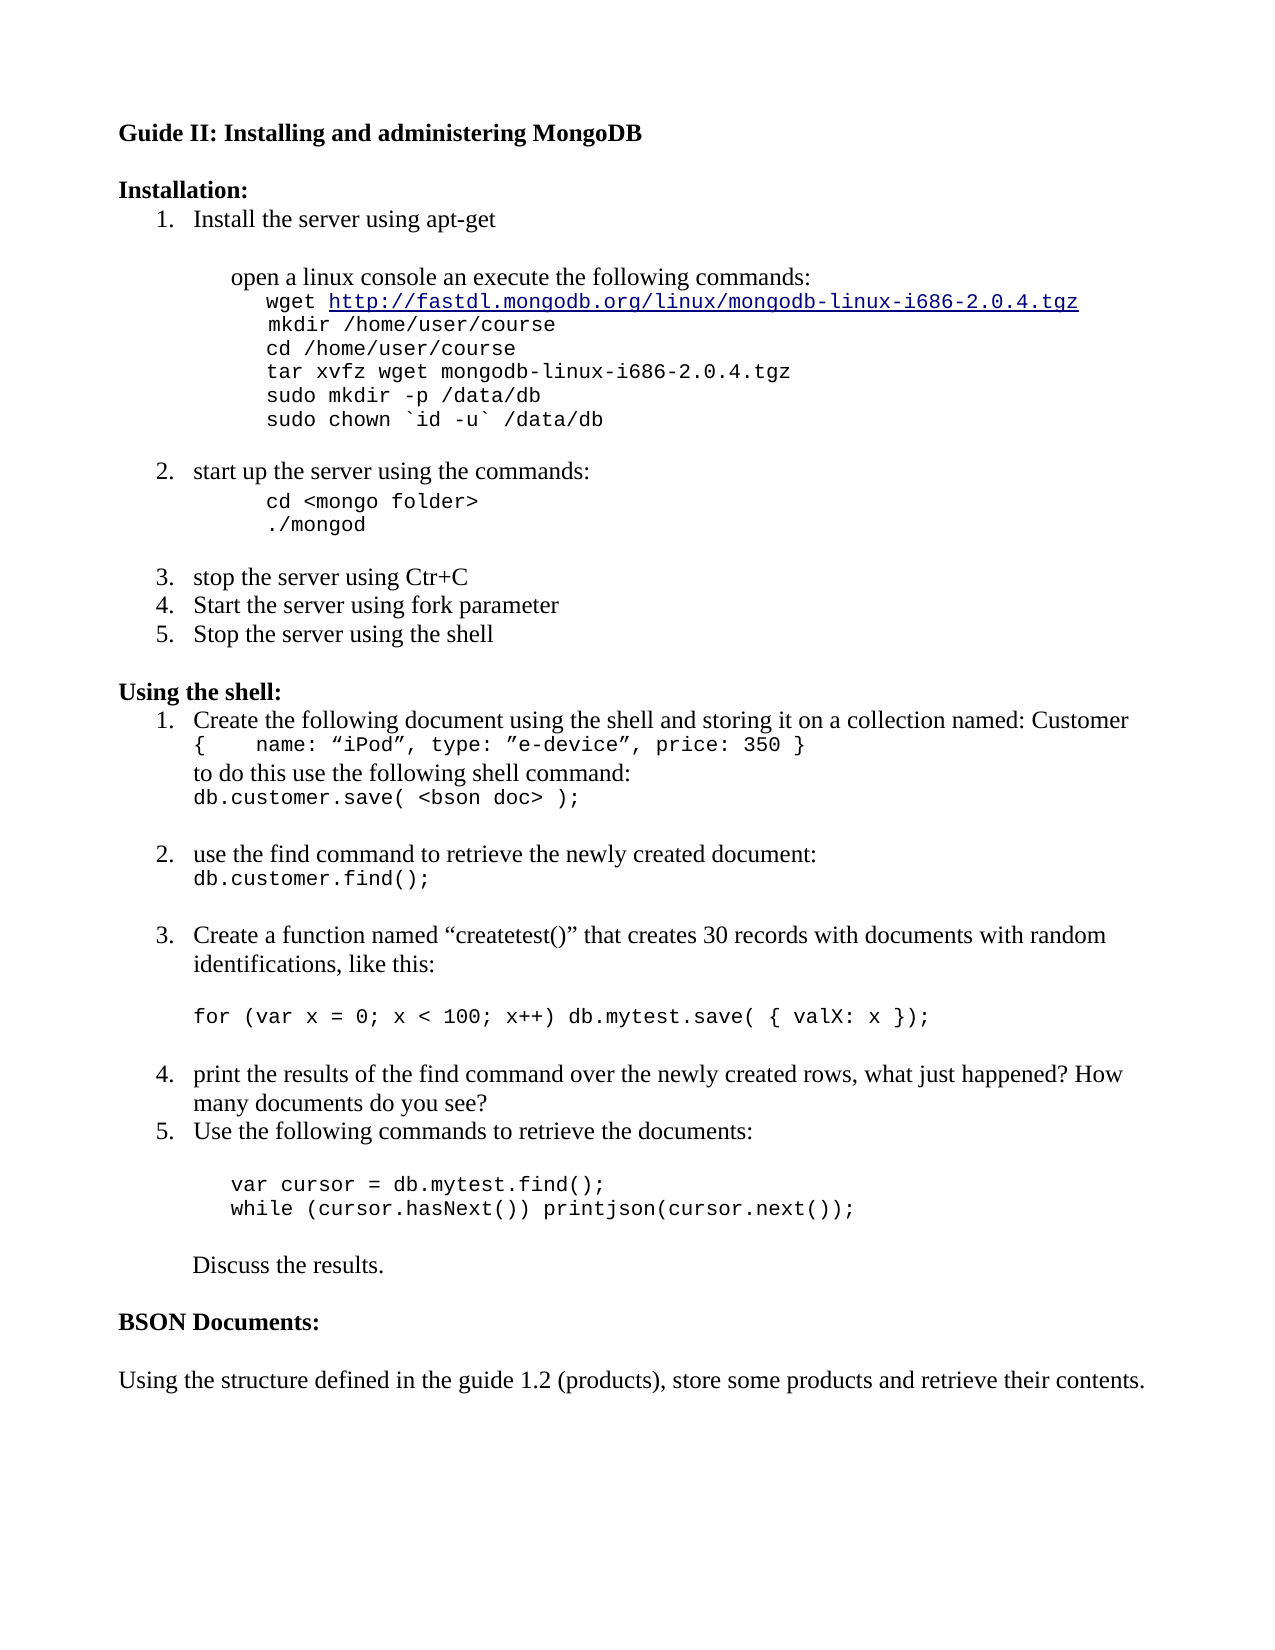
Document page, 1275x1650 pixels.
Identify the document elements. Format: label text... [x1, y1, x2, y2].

list stop the server using Ctr+C [156, 562, 1157, 591]
list var cursor = db.mytest.find(); [193, 1174, 1157, 1197]
list Create the following document using the shell and storing it on a collection named: Customer [156, 706, 1157, 734]
list Create a function named “createtest()” that creates 30 records with documents with random identifications, like this: [156, 920, 1157, 978]
text cd /home/user/course [118, 338, 1157, 362]
text sudo chown `id -u` /data/db [118, 409, 1157, 432]
text Installation: [118, 176, 1157, 204]
text cd <mongo folder> [118, 485, 1157, 514]
text sudo mkdir -p /data/db [118, 385, 1157, 409]
text wget http://fastdl.mongodb.org/linux/mongodb-linux-i686-2.0.4.tgz [118, 291, 1157, 314]
text Using the shell: [118, 677, 1157, 706]
list print the results of the find command over the newly created rows, what just happened? How many documents do you see? [156, 1059, 1157, 1116]
list db.customer.save( <bson doc> ); [156, 787, 1157, 810]
text ./mongod [118, 514, 1157, 538]
text Discuss the results. [118, 1250, 1157, 1279]
text Using the structure defined in the guide 1.2 (products), store some products and retrieve their contents. [118, 1365, 1157, 1394]
list db.customer.find(); [156, 868, 1157, 891]
list Stop the server using the shell [156, 619, 1157, 648]
list Use the following commands to retrieve the documents: [156, 1116, 1157, 1145]
text tar xvfz wget mongodb-linux-i686-2.0.4.tgz [118, 362, 1157, 385]
list use the find command to retrieve the newly created document: [156, 839, 1157, 868]
text mkdir /home/user/course [118, 314, 1157, 338]
list open a linux console an execute the following commands: [193, 262, 1157, 291]
text Guide II: Installing and administering MongoDB [118, 118, 1157, 147]
list to do this use the following shell command: [156, 758, 1157, 787]
list start up the server using the commands: [156, 456, 1157, 485]
list for (var x = 0; x < 100; x++) db.mytest.save( { valX: x }); [156, 1006, 1157, 1030]
list Install the server using apt-get [156, 204, 1157, 233]
list Start the server using fork parameter [156, 591, 1157, 619]
text BSON Documents: [118, 1307, 1157, 1336]
list while (cursor.hasNext()) printjson(cursor.next()); [193, 1197, 1157, 1221]
list { name: “iPod”, type: ”e-device”, price: 350 } [156, 734, 1157, 758]
